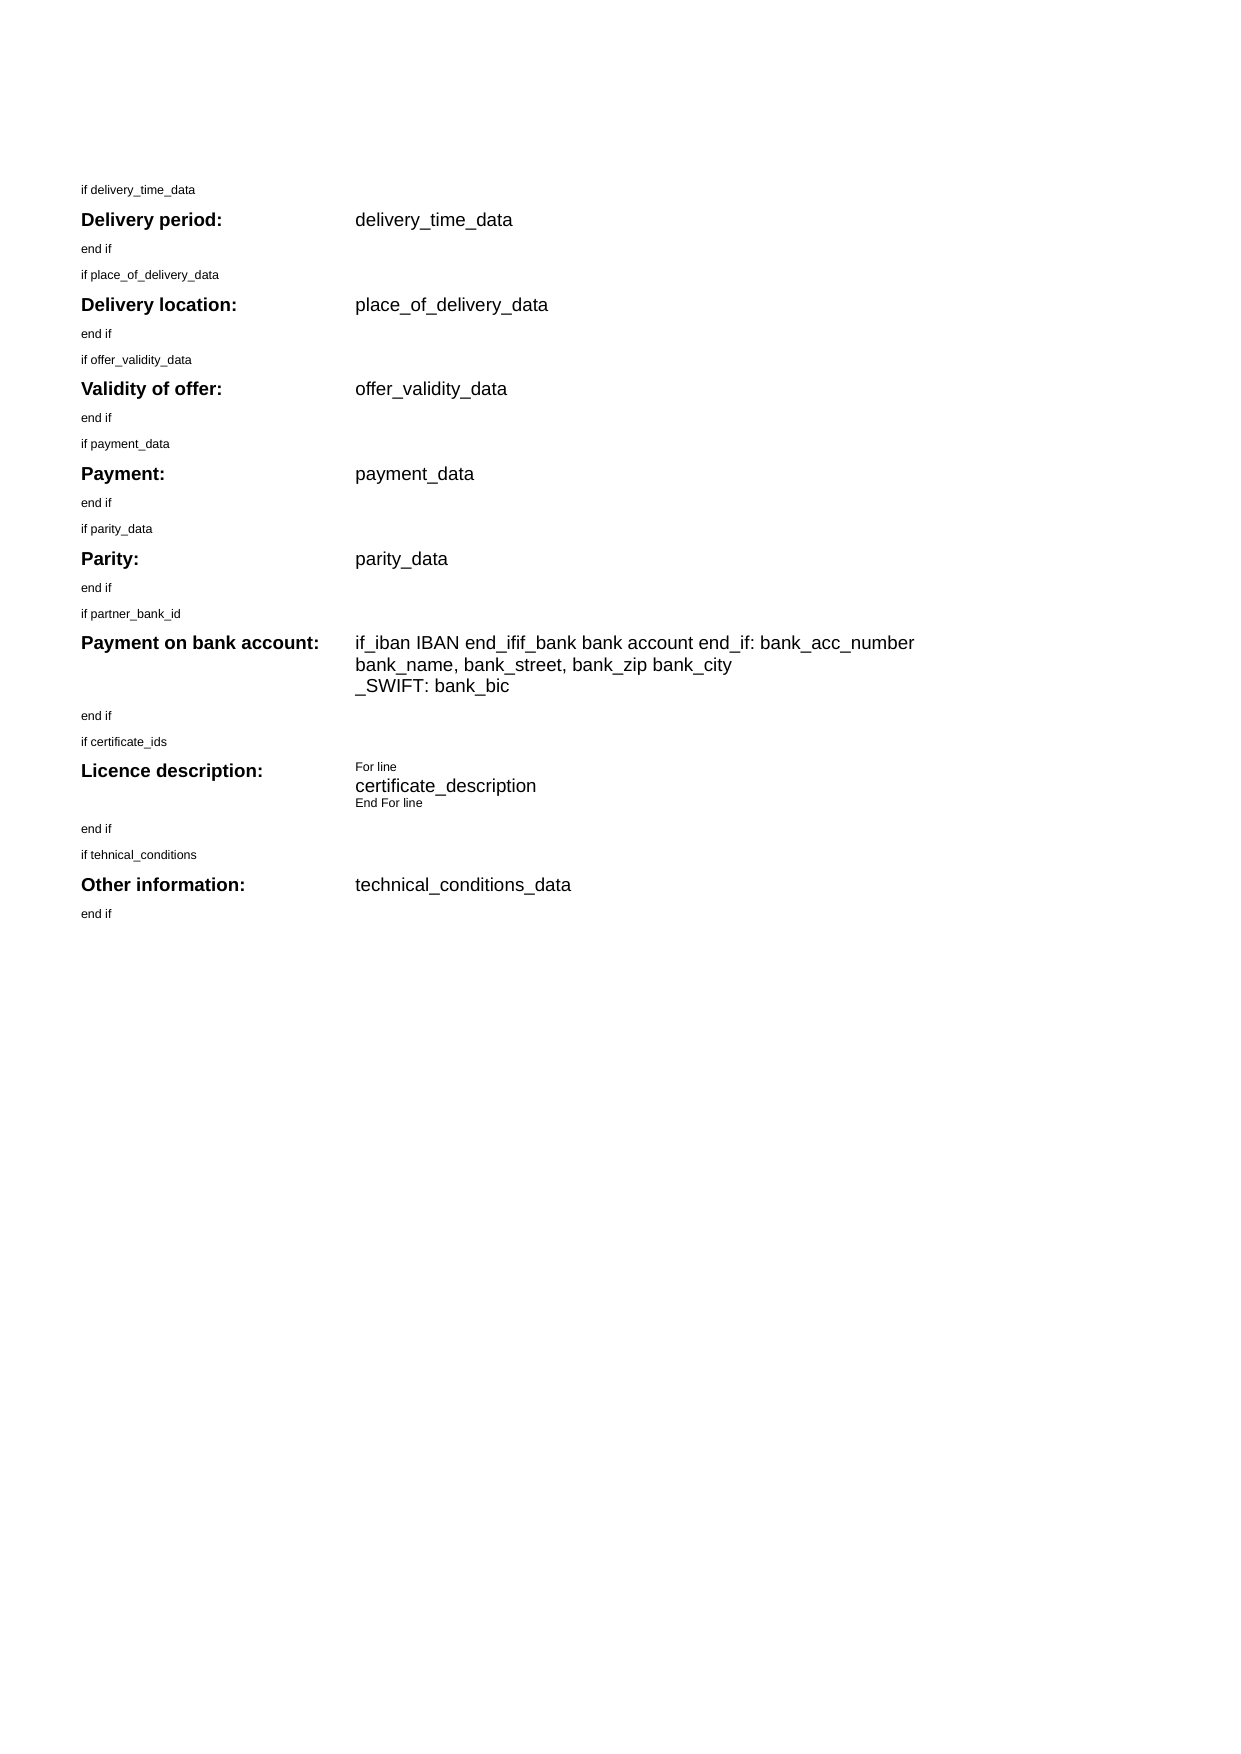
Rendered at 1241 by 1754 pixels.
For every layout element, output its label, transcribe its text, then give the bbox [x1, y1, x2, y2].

table_cell end if [75, 816, 1165, 842]
table_cell end if [75, 236, 1165, 262]
table_header if offer_validity_data [75, 347, 1165, 372]
table_header if partner_bank_id [75, 601, 1165, 626]
table_cell if tehnical_conditions [75, 842, 1165, 868]
table_cell offer_validity_data [350, 373, 1165, 405]
table_cell if place_of_delivery_data [75, 262, 1165, 288]
table_cell if payment_data [75, 431, 1165, 457]
table_header if certificate_ids [75, 729, 1165, 754]
table_cell payment_data [350, 457, 1165, 490]
table_cell end if [75, 703, 1165, 728]
table_cell place_of_delivery_data [350, 288, 1165, 321]
table_cell end if [75, 405, 1165, 431]
table_cell Validity of offer: [75, 373, 349, 405]
table_cell if parity_data [75, 516, 1165, 542]
table_cell Other information: [75, 868, 349, 901]
table_cell parity_data [350, 542, 1165, 575]
table_cell end if [75, 901, 1165, 927]
table_cell Licence description: [75, 754, 349, 816]
table_cell Delivery location: [75, 288, 349, 321]
table_cell Parity: [75, 542, 349, 575]
table_cell if_iban IBAN end_ifif_bank bank account end_if: bank_acc_number bank_name, bank_street, bank_zip bank_city _SWIFT: bank_bic [350, 626, 1165, 703]
table_cell technical_conditions_data [350, 868, 1165, 901]
table_cell Delivery period: [75, 203, 349, 236]
table_header if delivery_time_data [75, 177, 1165, 203]
table_cell For line certificate_description End For line [350, 754, 1165, 816]
table_cell end if [75, 575, 1165, 601]
table_cell delivery_time_data [350, 203, 1165, 236]
table_cell end if [75, 490, 1165, 516]
table_cell end if [75, 321, 1165, 347]
table_cell Payment: [75, 457, 349, 490]
table_cell Payment on bank account: [75, 626, 349, 703]
